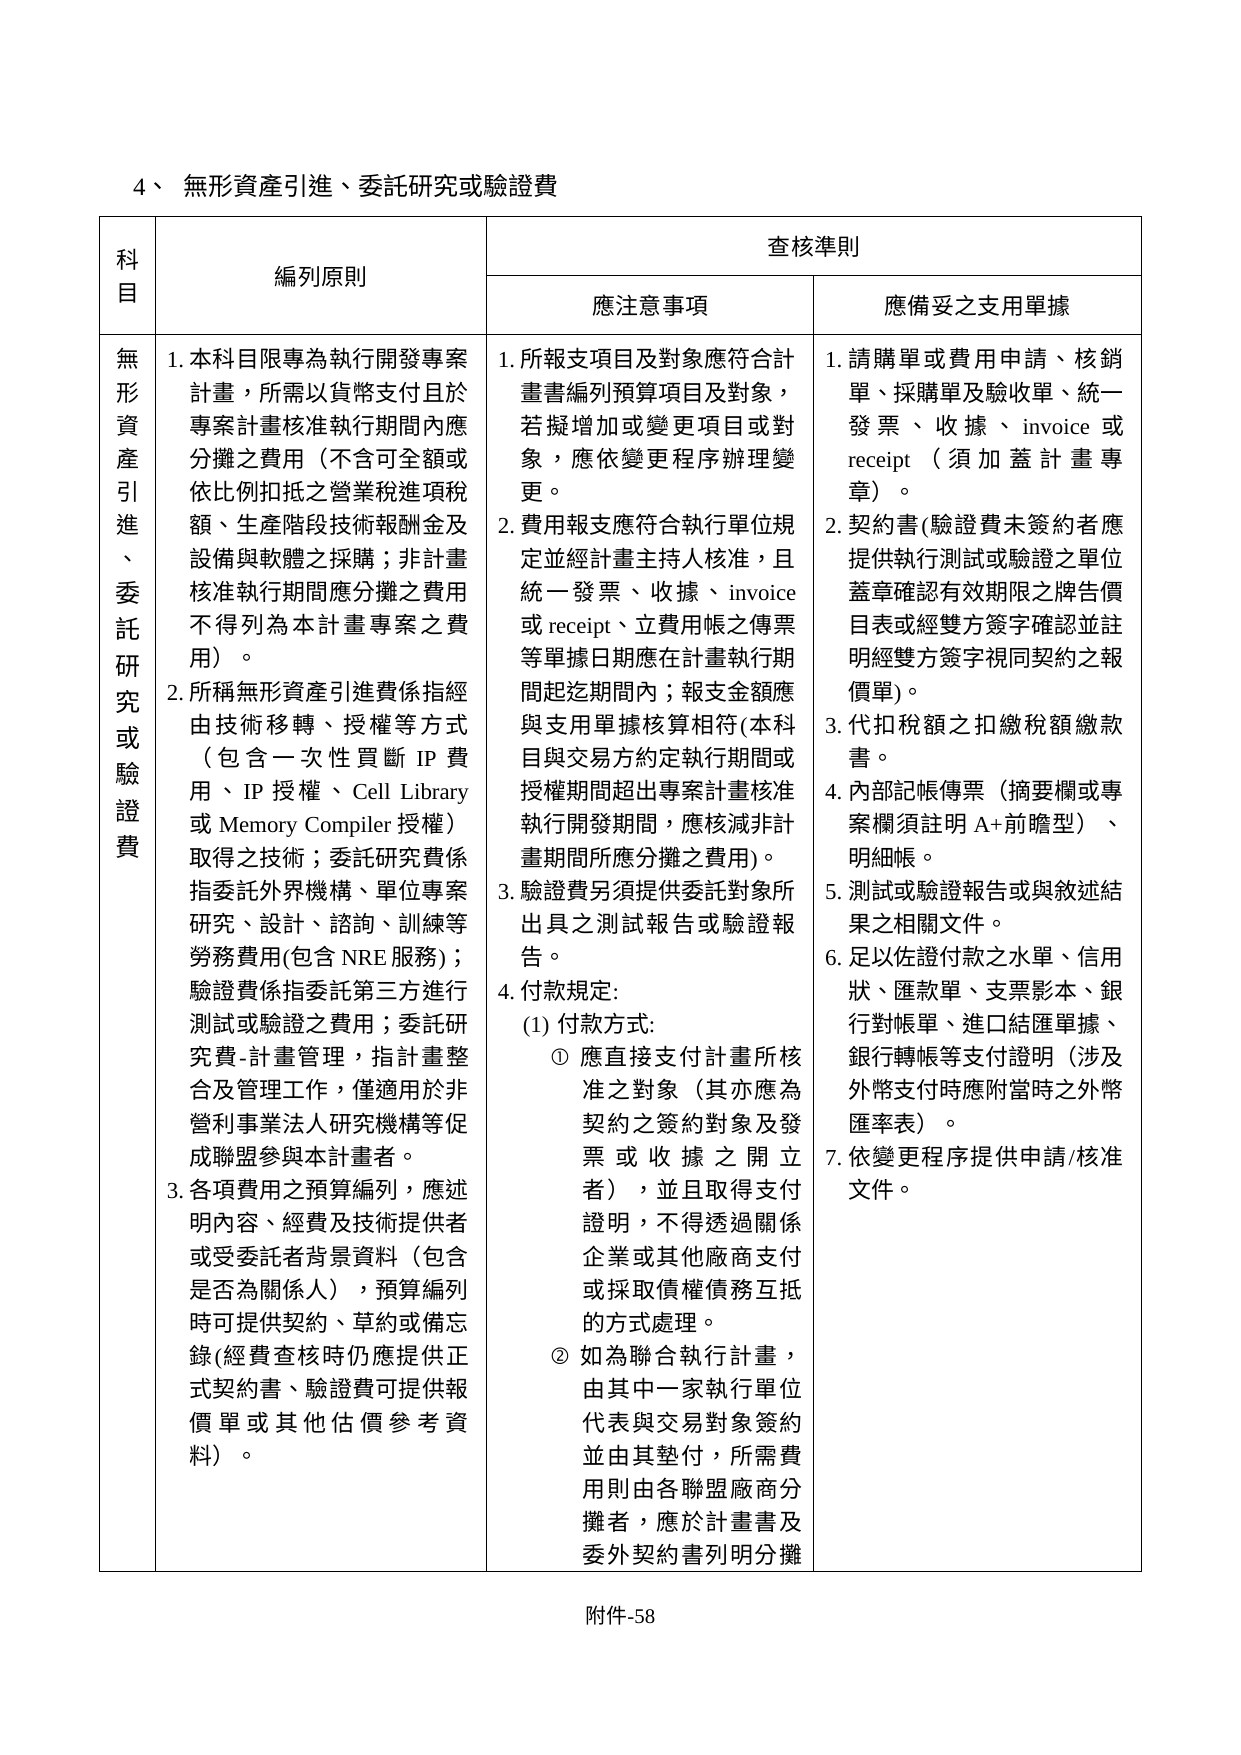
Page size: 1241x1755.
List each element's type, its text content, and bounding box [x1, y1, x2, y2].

table_cell 所報支項目及對象應符合計畫書編列預算項目及對象，若擬增加或變更項目或對象，應依變更程序辦理變更。 費用報支應符合執行單位規定並經計畫主持人核准，且統一發票、收據、invoice或receipt、立費用帳之傳票等單據日期應在計畫執行期間起迄期間內；報支金額應與支用單據核算相符(本科目與交易方約定執行期間或授權期間超出專案計畫核准執行開發期間，應核減非計畫期間所應分攤之費用)。 驗證費另須提供委託對象所出具之測試報告或驗證報告。 付款規定: 付款方式:  應直接支付計畫所核准之對象（其亦應為契約之簽約對象及發票或收據之開立者），並且取得支付證明，不得透過關係企業或其他廠商支付或採取債權債務互抵的方式處理。  如為聯合執行計畫，由其中一家執行單位代表與交易對象簽約並由其墊付，所需費用則由各聯盟廠商分攤者，應於計畫書及委外契約書列明分攤 [487, 335, 813, 1571]
list 無形資產引進、委託研究或驗證費 [133, 162, 1107, 203]
table_header 查核準則 [487, 217, 1141, 275]
table_cell 應注意事項 [487, 276, 813, 334]
table_header 編列原則 [156, 217, 486, 334]
table_cell 本科目限專為執行開發專案計畫，所需以貨幣支付且於專案計畫核准執行期間內應分攤之費用（不含可全額或依比例扣抵之營業稅進項稅額、生產階段技術報酬金及設備與軟體之採購；非計畫核准執行期間應分攤之費用不得列為本計畫專案之費用）。 所稱無形資產引進費係指經由技術移轉、授權等方式（包含一次性買斷IP費用、IP授權、Cell Library或Memory Compiler授權）取得之技術；委託研究費係指委託外界機構、單位專案研究、設計、諮詢、訓練等勞務費用(包含NRE服務)；驗證費係指委託第三方進行測試或驗證之費用；委託研究費-計畫管理，指計畫整合及管理工作，僅適用於非營利事業法人研究機構等促成聯盟參與本計畫者。 各項費用之預算編列，應述明內容、經費及技術提供者或受委託者背景資料（包含是否為關係人），預算編列時可提供契約、草約或備忘錄(經費查核時仍應提供正式契約書、驗證費可提供報價單或其他估價參考資料）。 [156, 335, 486, 1571]
table_cell 請購單或費用申請、核銷單、採購單及驗收單、統一發票、收據、invoice或receipt（須加蓋計畫專章）。 契約書(驗證費未簽約者應提供執行測試或驗證之單位蓋章確認有效期限之牌告價目表或經雙方簽字確認並註明經雙方簽字視同契約之報價單)。 代扣稅額之扣繳稅額繳款書。 內部記帳傳票（摘要欄或專案欄須註明A+前瞻型）、明細帳。 測試或驗證報告或與敘述結果之相關文件。 足以佐證付款之水單、信用狀、匯款單、支票影本、銀行對帳單、進口結匯單據、銀行轉帳等支付證明（涉及外幣支付時應附當時之外幣匯率表）。 依變更程序提供申請/核准文件。 [814, 335, 1141, 1571]
table_header 科目 [100, 217, 155, 334]
table_cell 應備妥之支用單據 [814, 276, 1141, 334]
table_cell 無形資產引進、委託研究或驗證費 [100, 335, 155, 1571]
